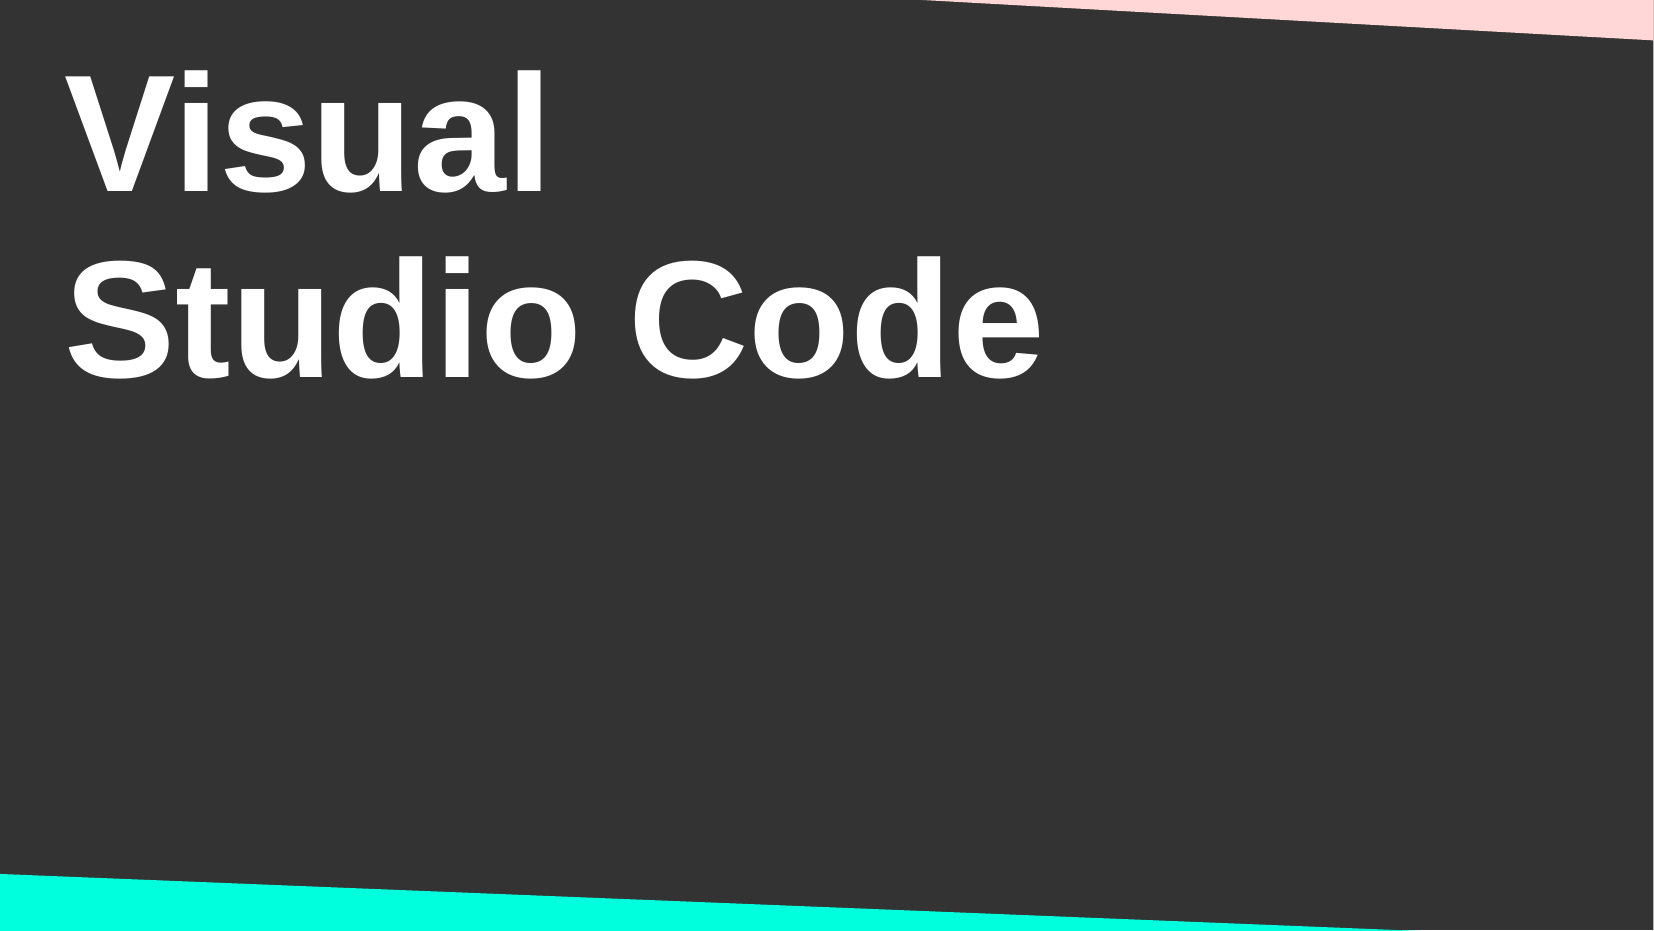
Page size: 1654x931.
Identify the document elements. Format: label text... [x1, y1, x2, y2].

title Visual Studio Code [64, 40, 1553, 780]
text_box [922, 0, 1654, 41]
